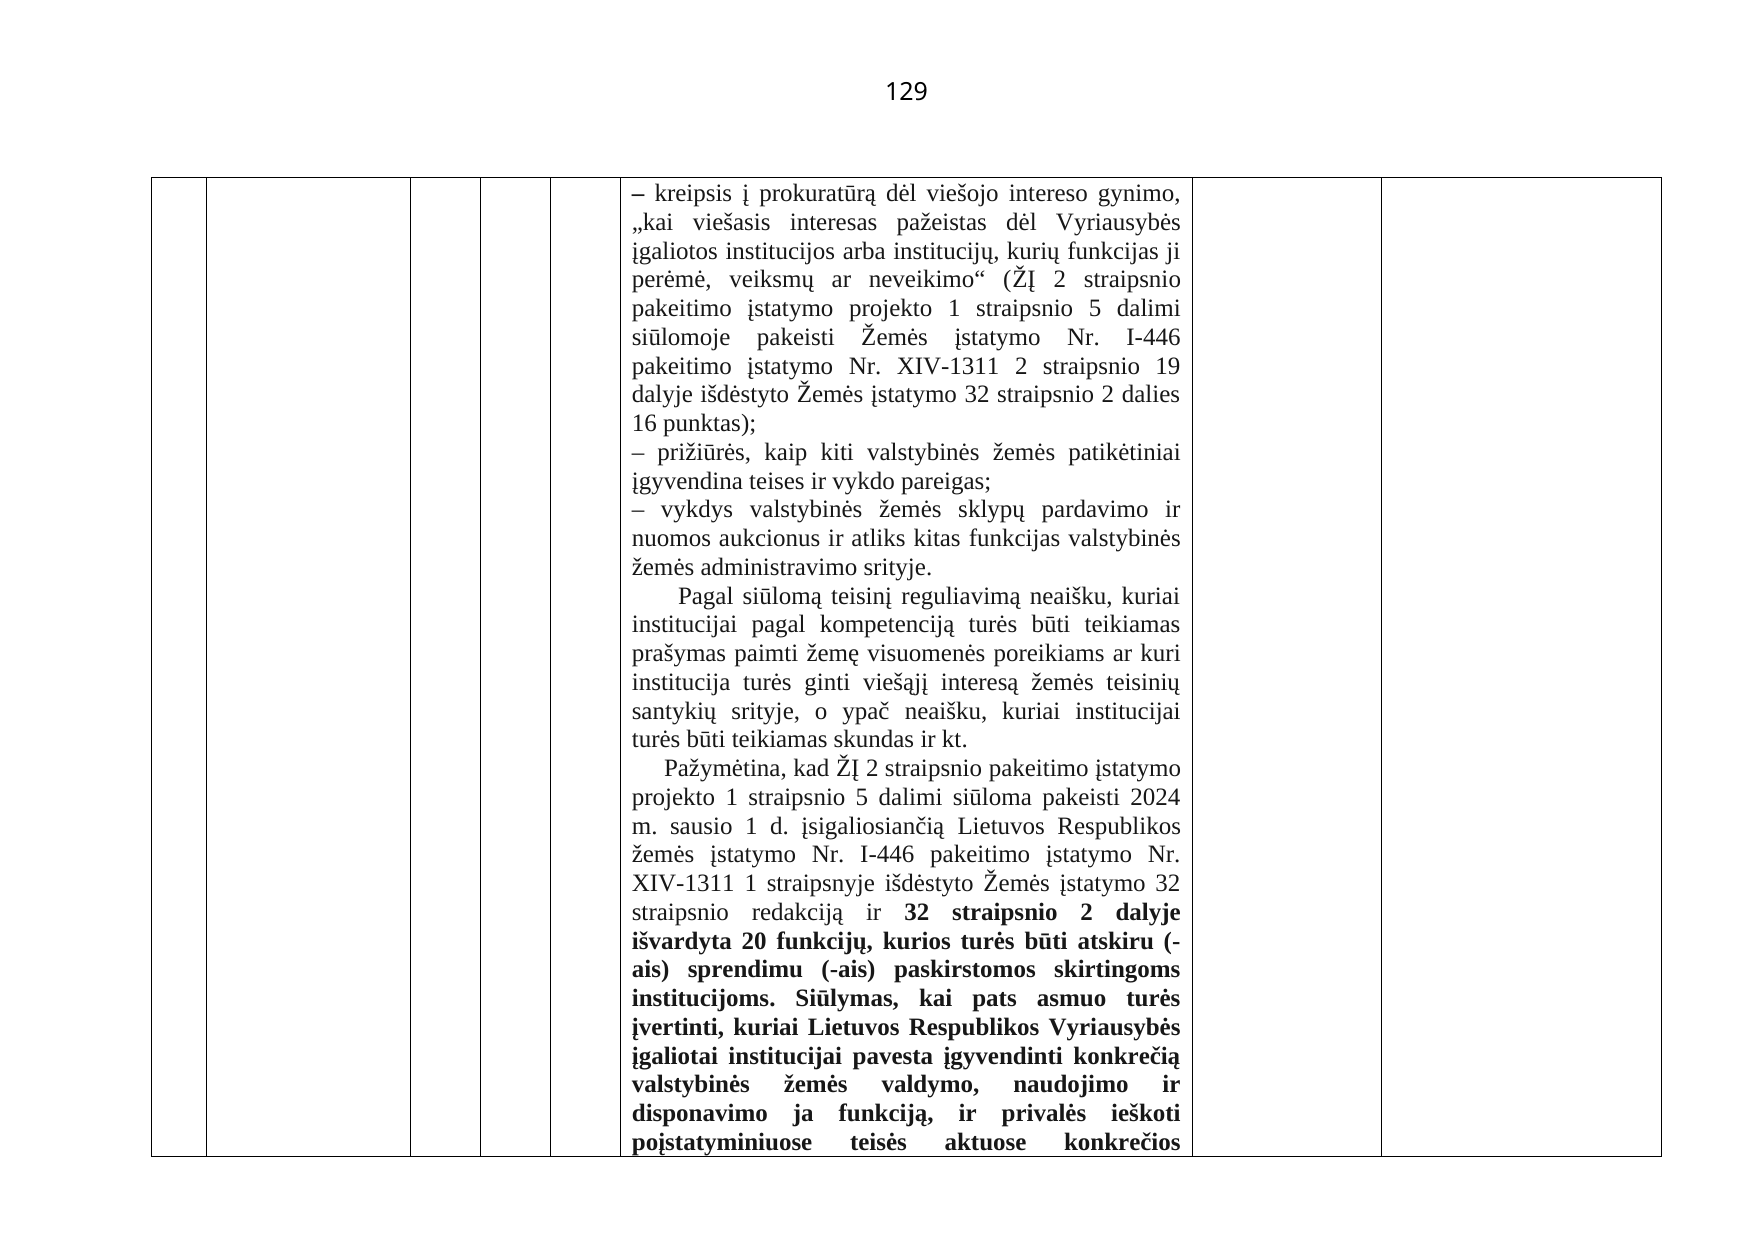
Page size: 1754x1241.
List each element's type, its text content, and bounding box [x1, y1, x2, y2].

table_cell – kreipsis į prokuratūrą dėl viešojo intereso gynimo, „kai viešasis interesas pažeistas dėl Vyriausybės įgaliotos institucijos arba institucijų, kurių funkcijas ji perėmė, veiksmų ar neveikimo“ (ŽĮ 2 straipsnio pakeitimo įstatymo projekto 1 straipsnio 5 dalimi siūlomoje pakeisti Žemės įstatymo Nr. I-446 pakeitimo įstatymo Nr. XIV-1311 2 straipsnio 19 dalyje išdėstyto Žemės įstatymo 32 straipsnio 2 dalies 16 punktas); – prižiūrės, kaip kiti valstybinės žemės patikėtiniai įgyvendina teises ir vykdo pareigas; – vykdys valstybinės žemės sklypų pardavimo ir nuomos aukcionus ir atliks kitas funkcijas valstybinės žemės administravimo srityje. Pagal siūlomą teisinį reguliavimą neaišku, kuriai institucijai pagal kompetenciją turės būti teikiamas prašymas paimti žemę visuomenės poreikiams ar kuri institucija turės ginti viešąjį interesą žemės teisinių santykių srityje, o ypač neaišku, kuriai institucijai turės būti teikiamas skundas ir kt. Pažymėtina, kad ŽĮ 2 straipsnio pakeitimo įstatymo projekto 1 straipsnio 5 dalimi siūloma pakeisti 2024 m. sausio 1 d. įsigaliosiančią Lietuvos Respublikos žemės įstatymo Nr. I-446 pakeitimo įstatymo Nr. XIV-1311 1 straipsnyje išdėstyto Žemės įstatymo 32 straipsnio redakciją ir 32 straipsnio 2 dalyje išvardyta 20 funkcijų, kurios turės būti atskiru (-ais) sprendimu (-ais) paskirstomos skirtingoms institucijoms. Siūlymas, kai pats asmuo turės įvertinti, kuriai Lietuvos Respublikos Vyriausybės įgaliotai institucijai pavesta įgyvendinti konkrečią valstybinės žemės valdymo, naudojimo ir disponavimo ja funkciją, ir privalės ieškoti poįstatyminiuose teisės aktuose konkrečios [621, 178, 1192, 1156]
table_cell [411, 178, 480, 1156]
table_cell [481, 178, 550, 1156]
table_cell [1193, 178, 1381, 1156]
table_cell [1382, 178, 1661, 1156]
table_cell [551, 178, 620, 1156]
table_cell [152, 178, 206, 1156]
table_cell [207, 178, 410, 1156]
